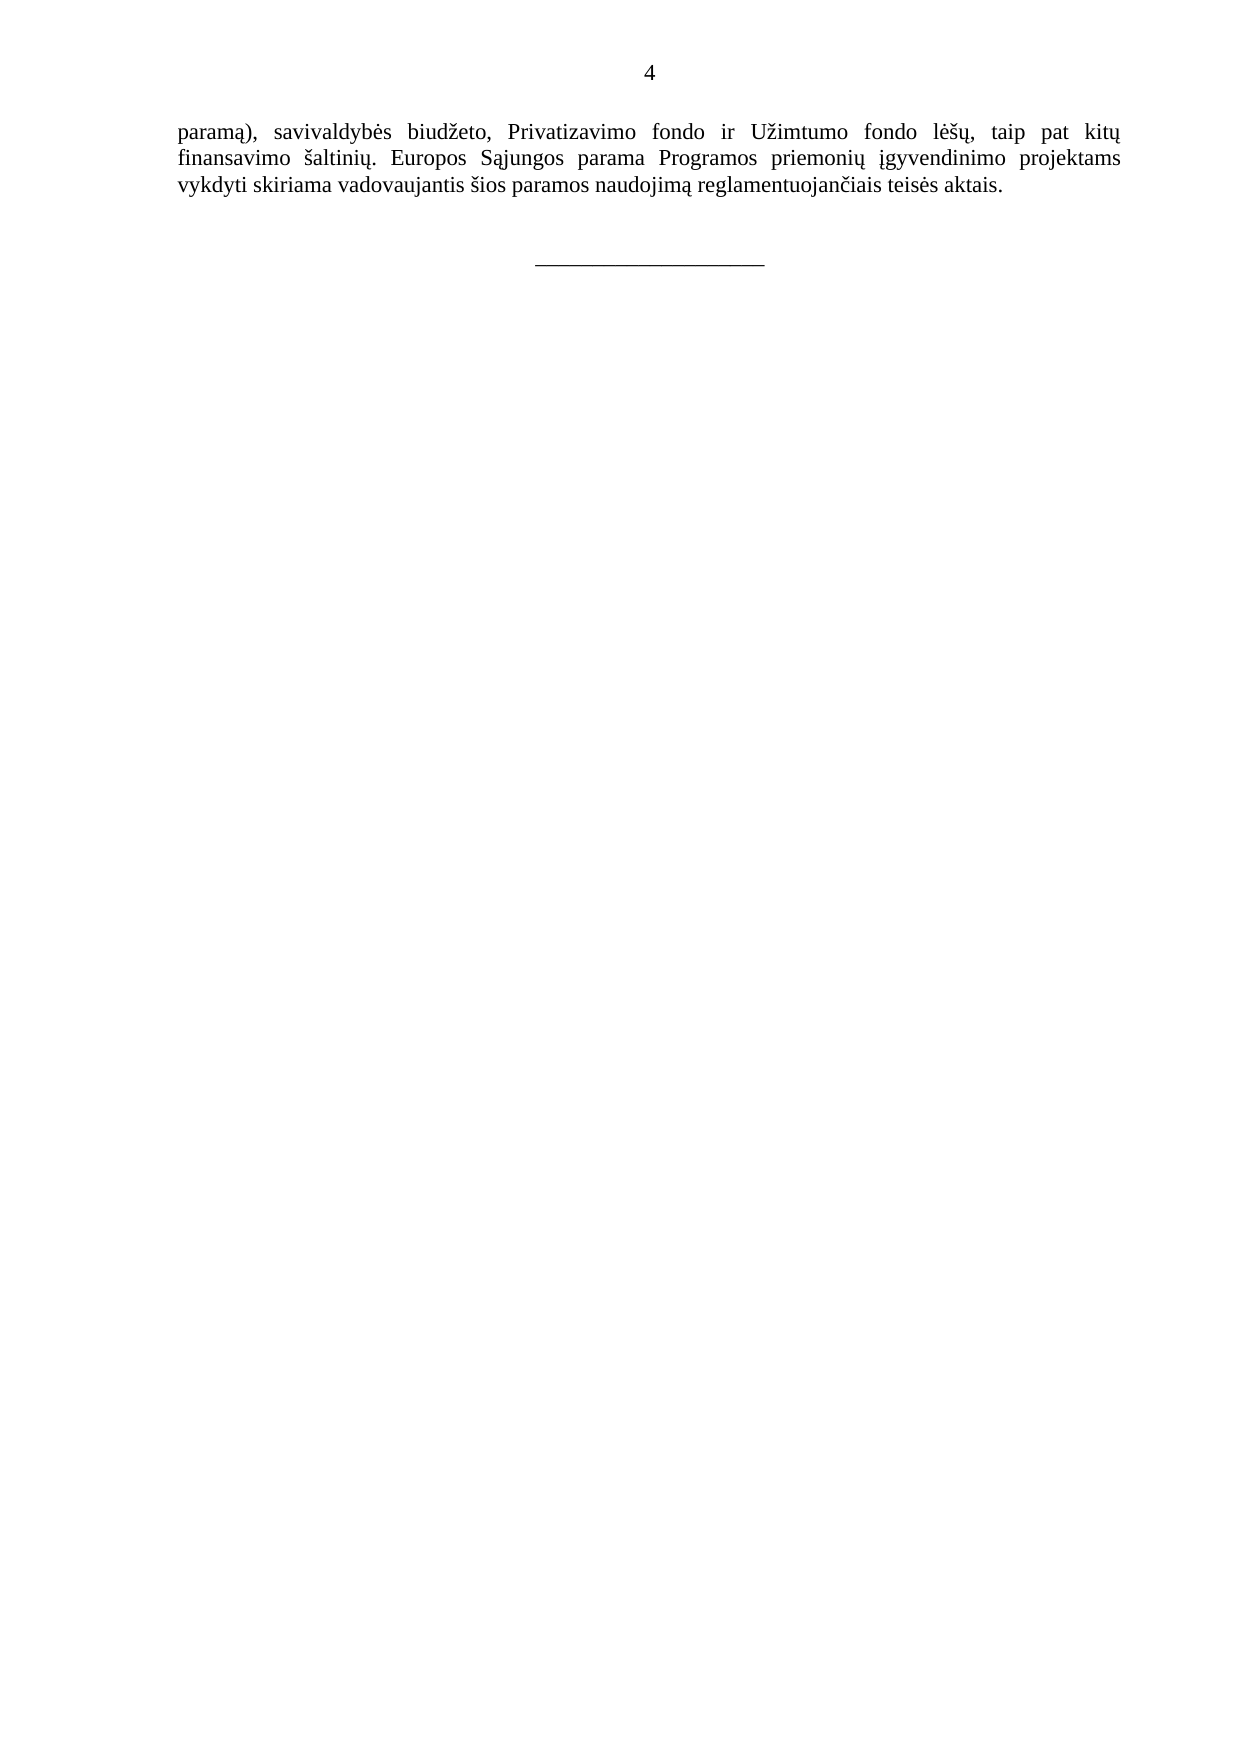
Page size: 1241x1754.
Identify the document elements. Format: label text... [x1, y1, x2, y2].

text paramą), savivaldybės biudžeto, Privatizavimo fondo ir Užimtumo fondo lėšų, taip pat kitų finansavimo šaltinių. Europos Sąjungos parama Programos priemonių įgyvendinimo projektams vykdyti skiriama vadovaujantis šios paramos naudojimą reglamentuojančiais teisės aktais. [177, 118, 1122, 197]
text –––––––––––––––––––– [177, 250, 1122, 276]
